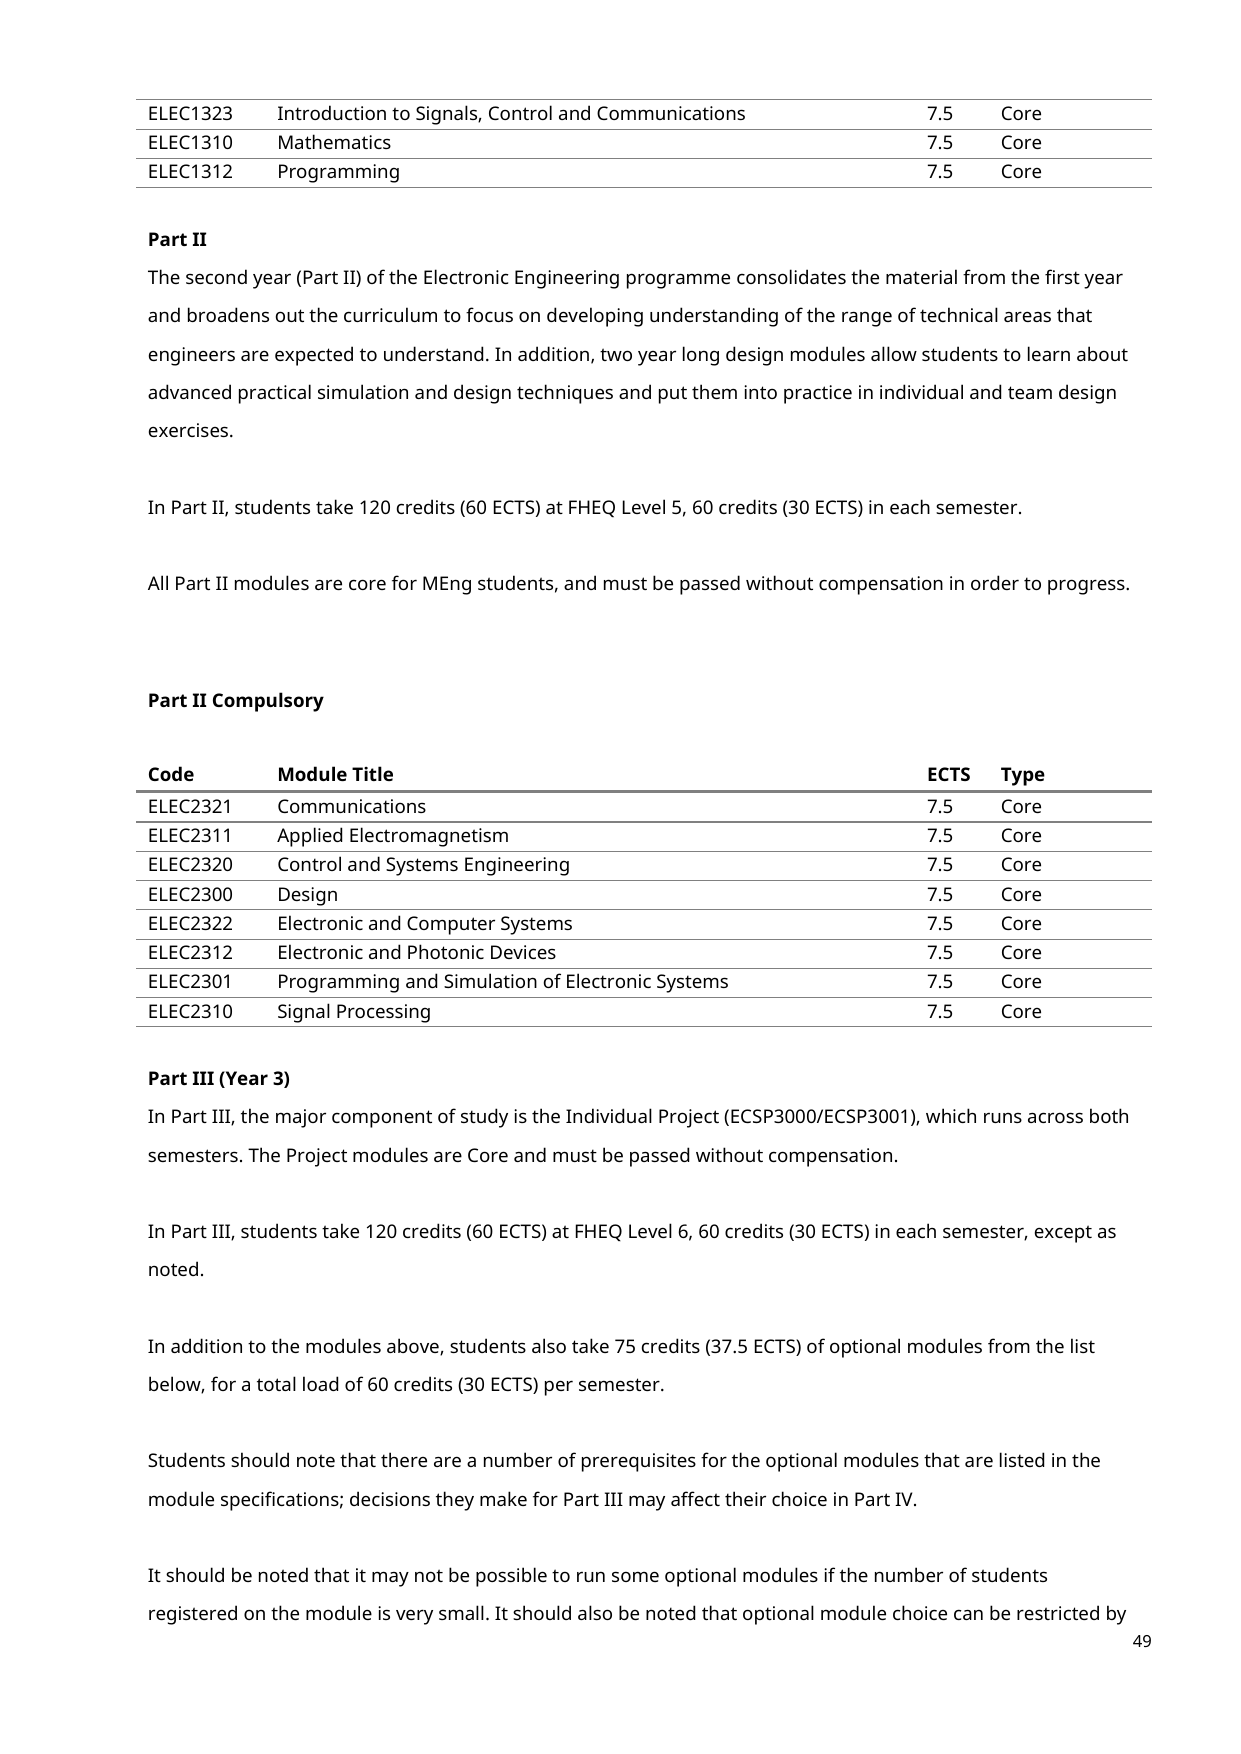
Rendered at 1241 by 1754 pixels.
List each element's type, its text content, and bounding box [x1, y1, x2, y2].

table_cell Design [266, 881, 916, 909]
table_cell ELEC2301 [136, 969, 266, 997]
table_cell Part III (Year 3) In Part III, the major component of study is the Individual Project (ECSP3000/ECSP3001), which runs across both semesters. The Project modules are Core and must be passed without compensation. In Part III, students take 120 credits (60 ECTS) at FHEQ Level 6, 60 credits (30 ECTS) in each semester, except as noted. In addition to the modules above, students also take 75 credits (37.5 ECTS) of optional modules from the list below, for a total load of 60 credits (30 ECTS) per semester. Students should note that there are a number of prerequisites for the optional modules that are listed in the module specifications; decisions they make for Part III may affect their choice in Part IV. It should be noted that it may not be possible to run some optional modules if the number of students registered on the module is very small. It should also be noted that optional module choice can be restricted by [136, 1027, 1152, 1626]
table_cell Core [989, 793, 1152, 821]
table_cell 7.5 [916, 852, 989, 880]
table_cell Part II Compulsory [136, 649, 1152, 762]
table_cell ECTS [916, 762, 989, 790]
table_cell Type [989, 762, 1152, 790]
table_cell Code [136, 762, 266, 790]
table_cell Core [989, 100, 1152, 128]
table_cell Electronic and Photonic Devices [266, 940, 916, 968]
table_cell 7.5 [916, 100, 989, 128]
table_cell Core [989, 940, 1152, 968]
table_cell 7.5 [916, 159, 989, 187]
table_cell Core [989, 969, 1152, 997]
table_cell ELEC2300 [136, 881, 266, 909]
table_cell Part II The second year (Part II) of the Electronic Engineering programme consolidates the material from the first year and broadens out the curriculum to focus on developing understanding of the range of technical areas that engineers are expected to understand. In addition, two year long design modules allow students to learn about advanced practical simulation and design techniques and put them into practice in individual and team design exercises. In Part II, students take 120 credits (60 ECTS) at FHEQ Level 5, 60 credits (30 ECTS) in each semester. All Part II modules are core for MEng students, and must be passed without compensation in order to progress. [136, 188, 1152, 649]
table_cell 7.5 [916, 998, 989, 1026]
table_cell ELEC2311 [136, 823, 266, 851]
table_cell Introduction to Signals, Control and Communications [266, 100, 916, 128]
table_cell Core [989, 910, 1152, 938]
table_cell ELEC2310 [136, 998, 266, 1026]
table_cell Core [989, 852, 1152, 880]
table_cell Programming and Simulation of Electronic Systems [266, 969, 916, 997]
table_cell Core [989, 998, 1152, 1026]
table_cell Programming [266, 159, 916, 187]
table_cell Mathematics [266, 130, 916, 158]
table_cell Applied Electromagnetism [266, 823, 916, 851]
table_cell Core [989, 130, 1152, 158]
table_cell Core [989, 881, 1152, 909]
table_cell 7.5 [916, 881, 989, 909]
table_cell Control and Systems Engineering [266, 852, 916, 880]
table_cell ELEC2320 [136, 852, 266, 880]
table_cell ELEC1310 [136, 130, 266, 158]
table_cell 7.5 [916, 940, 989, 968]
table_cell 7.5 [916, 910, 989, 938]
table_cell Signal Processing [266, 998, 916, 1026]
table_cell Module Title [266, 762, 916, 790]
table_cell ELEC1323 [136, 100, 266, 128]
table_cell Communications [266, 793, 916, 821]
table_cell ELEC1312 [136, 159, 266, 187]
table_cell 7.5 [916, 793, 989, 821]
table_cell ELEC2322 [136, 910, 266, 938]
table_cell Core [989, 159, 1152, 187]
table_cell Electronic and Computer Systems [266, 910, 916, 938]
table_cell 7.5 [916, 823, 989, 851]
table_cell ELEC2321 [136, 793, 266, 821]
table_cell 7.5 [916, 969, 989, 997]
table_cell Core [989, 823, 1152, 851]
table_cell ELEC2312 [136, 940, 266, 968]
table_cell 7.5 [916, 130, 989, 158]
